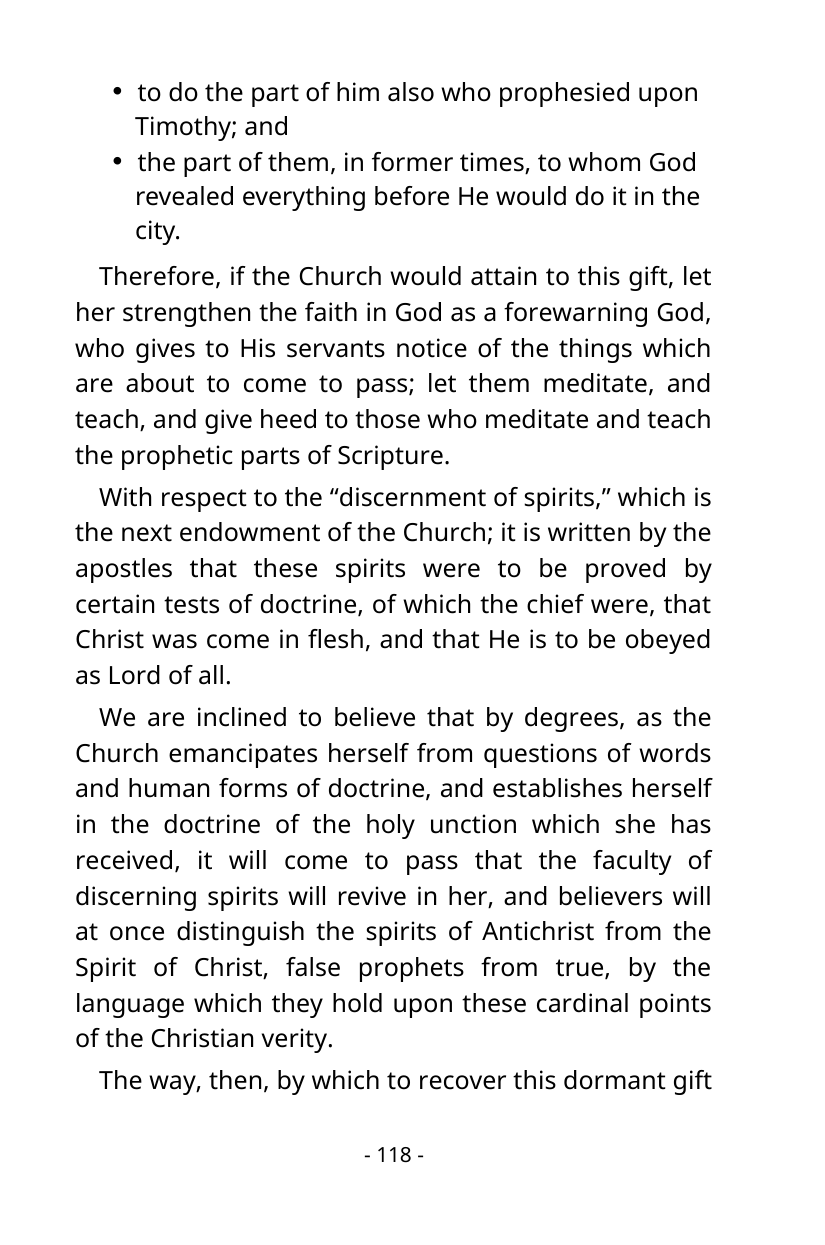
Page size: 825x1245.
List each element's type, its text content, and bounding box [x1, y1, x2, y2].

text We are inclined to believe that by degrees, as the Church emancipates herself from questions of words and human forms of doctrine, and establishes herself in the doctrine of the holy unction which she has received, it will come to pass that the faculty of discerning spirits will revive in her, and believers will at once distinguish the spirits of Antichrist from the Spirit of Christ, false prophets from true, by the language which they hold upon these cardinal points of the Christian verity. [75, 699, 712, 1055]
text Therefore, if the Church would attain to this gift, let her strengthen the faith in God as a forewarning God, who gives to His servants notice of the things which are about to come to pass; let them meditate, and teach, and give heed to those who meditate and teach the prophetic parts of Scripture. [75, 259, 712, 471]
list the part of them, in former times, to whom God revealed everything before He would do it in the city. [112, 144, 712, 247]
list to do the part of him also who prophesied upon Timothy; and [112, 75, 712, 143]
text The way, then, by which to recover this dormant gift [75, 1063, 712, 1097]
text With respect to the “discernment of spirits,” which is the next endowment of the Church; it is written by the apostles that these spirits were to be proved by certain tests of doctrine, of which the chief were, that Christ was come in flesh, and that He is to be obeyed as Lord of all. [75, 479, 712, 692]
